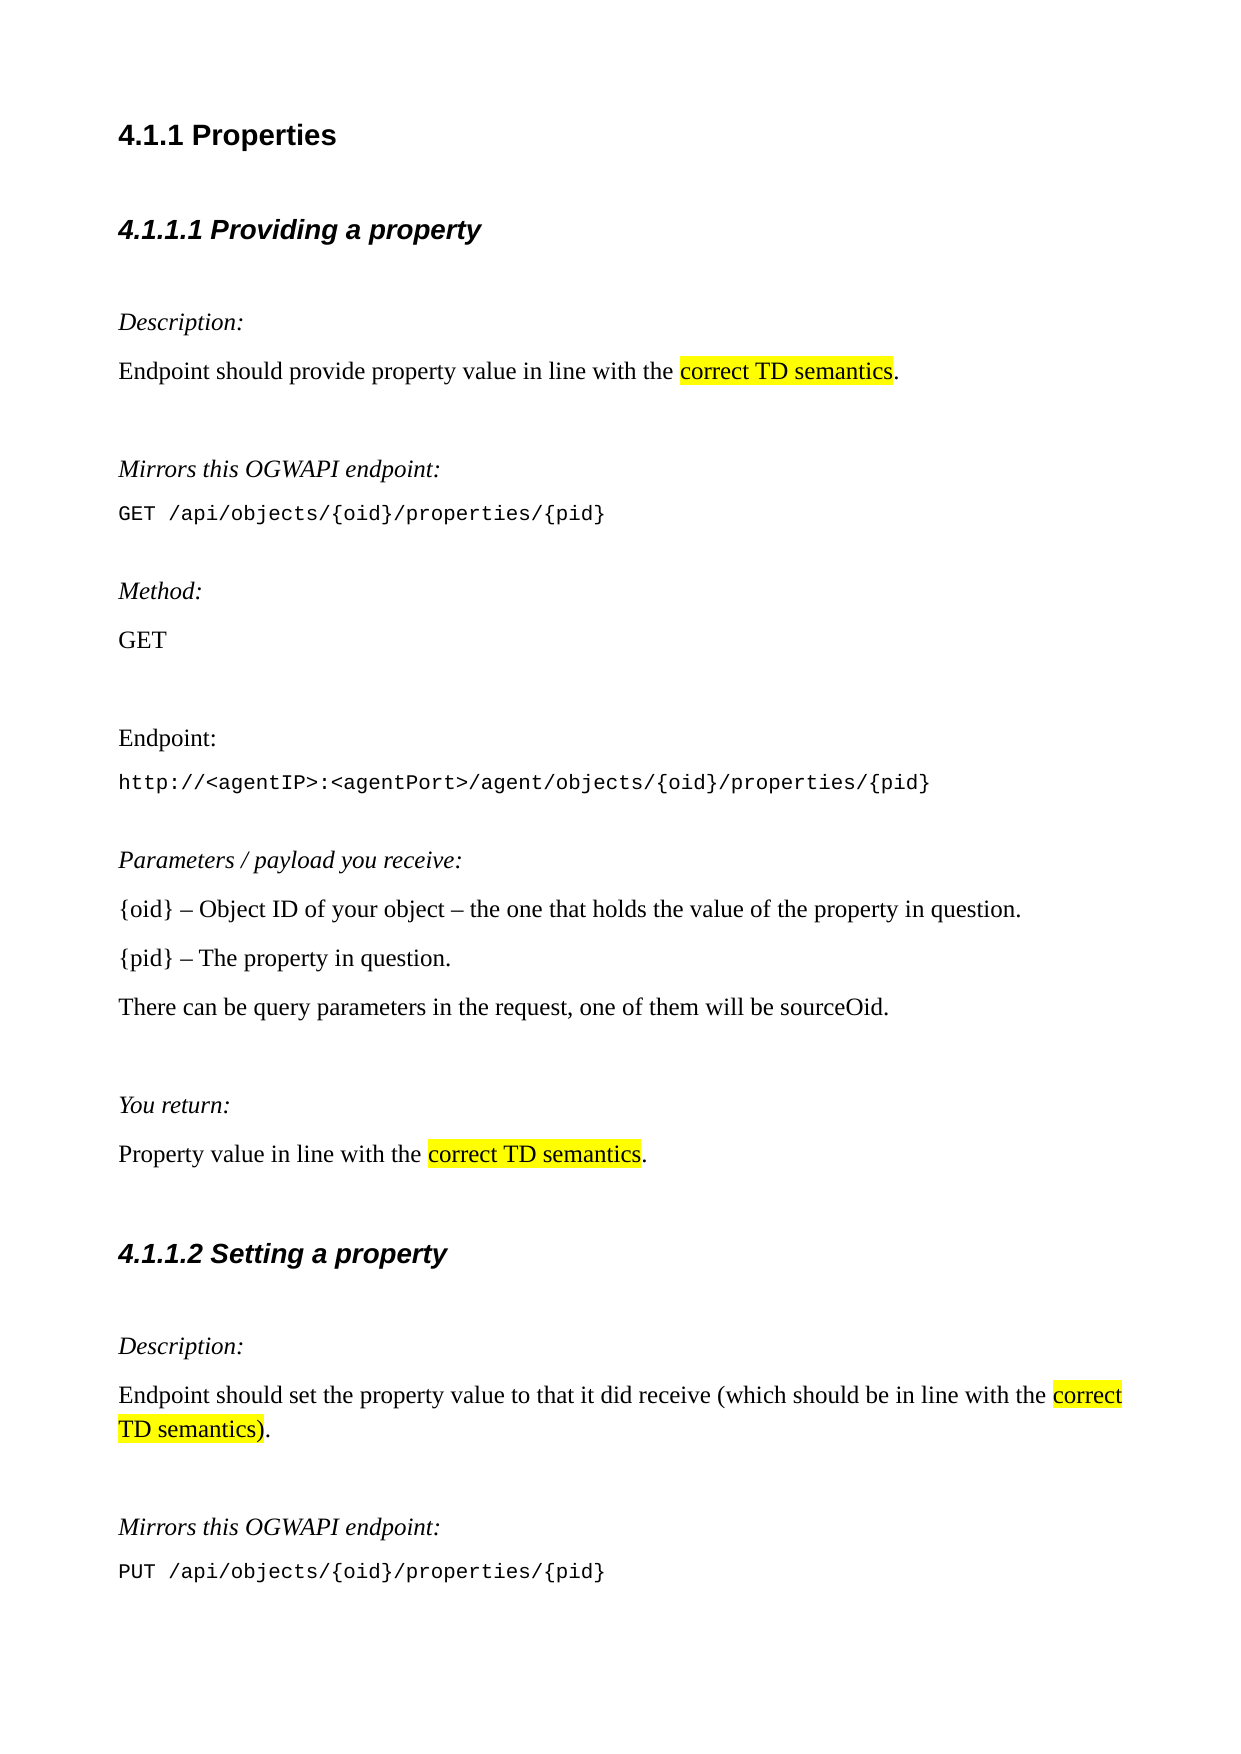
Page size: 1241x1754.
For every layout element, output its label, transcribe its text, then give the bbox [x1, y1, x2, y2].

text http://<agentIP>:<agentPort>/agent/objects/{oid}/properties/{pid} [118, 772, 1122, 796]
subtitle 4.1.1.1 Providing a property [118, 213, 1122, 245]
text Description: [118, 307, 1122, 336]
text {pid} – The property in question. [118, 943, 1122, 972]
text Description: [118, 1331, 1122, 1359]
text {oid} – Object ID of your object – the one that holds the value of the property in question. [118, 894, 1122, 923]
text GET /api/objects/{oid}/properties/{pid} [118, 503, 1122, 527]
text Endpoint: [118, 723, 1122, 752]
text Parameters / payload you receive: [118, 845, 1122, 873]
text There can be query parameters in the request, one of them will be sourceOid. [118, 992, 1122, 1021]
subtitle 4.1.1 Properties [118, 118, 1122, 152]
text PUT /api/objects/{oid}/properties/{pid} [118, 1561, 1122, 1585]
text Endpoint should set the property value to that it did receive (which should be in line with the correct TD semantics). [118, 1380, 1122, 1443]
text Endpoint should provide property value in line with the correct TD semantics. [118, 356, 1122, 385]
text GET [118, 625, 1122, 654]
text You return: [118, 1090, 1122, 1119]
text Mirrors this OGWAPI endpoint: [118, 1512, 1122, 1541]
text Method: [118, 576, 1122, 604]
subtitle 4.1.1.2 Setting a property [118, 1237, 1122, 1269]
text Mirrors this OGWAPI endpoint: [118, 454, 1122, 483]
text Property value in line with the correct TD semantics. [118, 1139, 1122, 1168]
